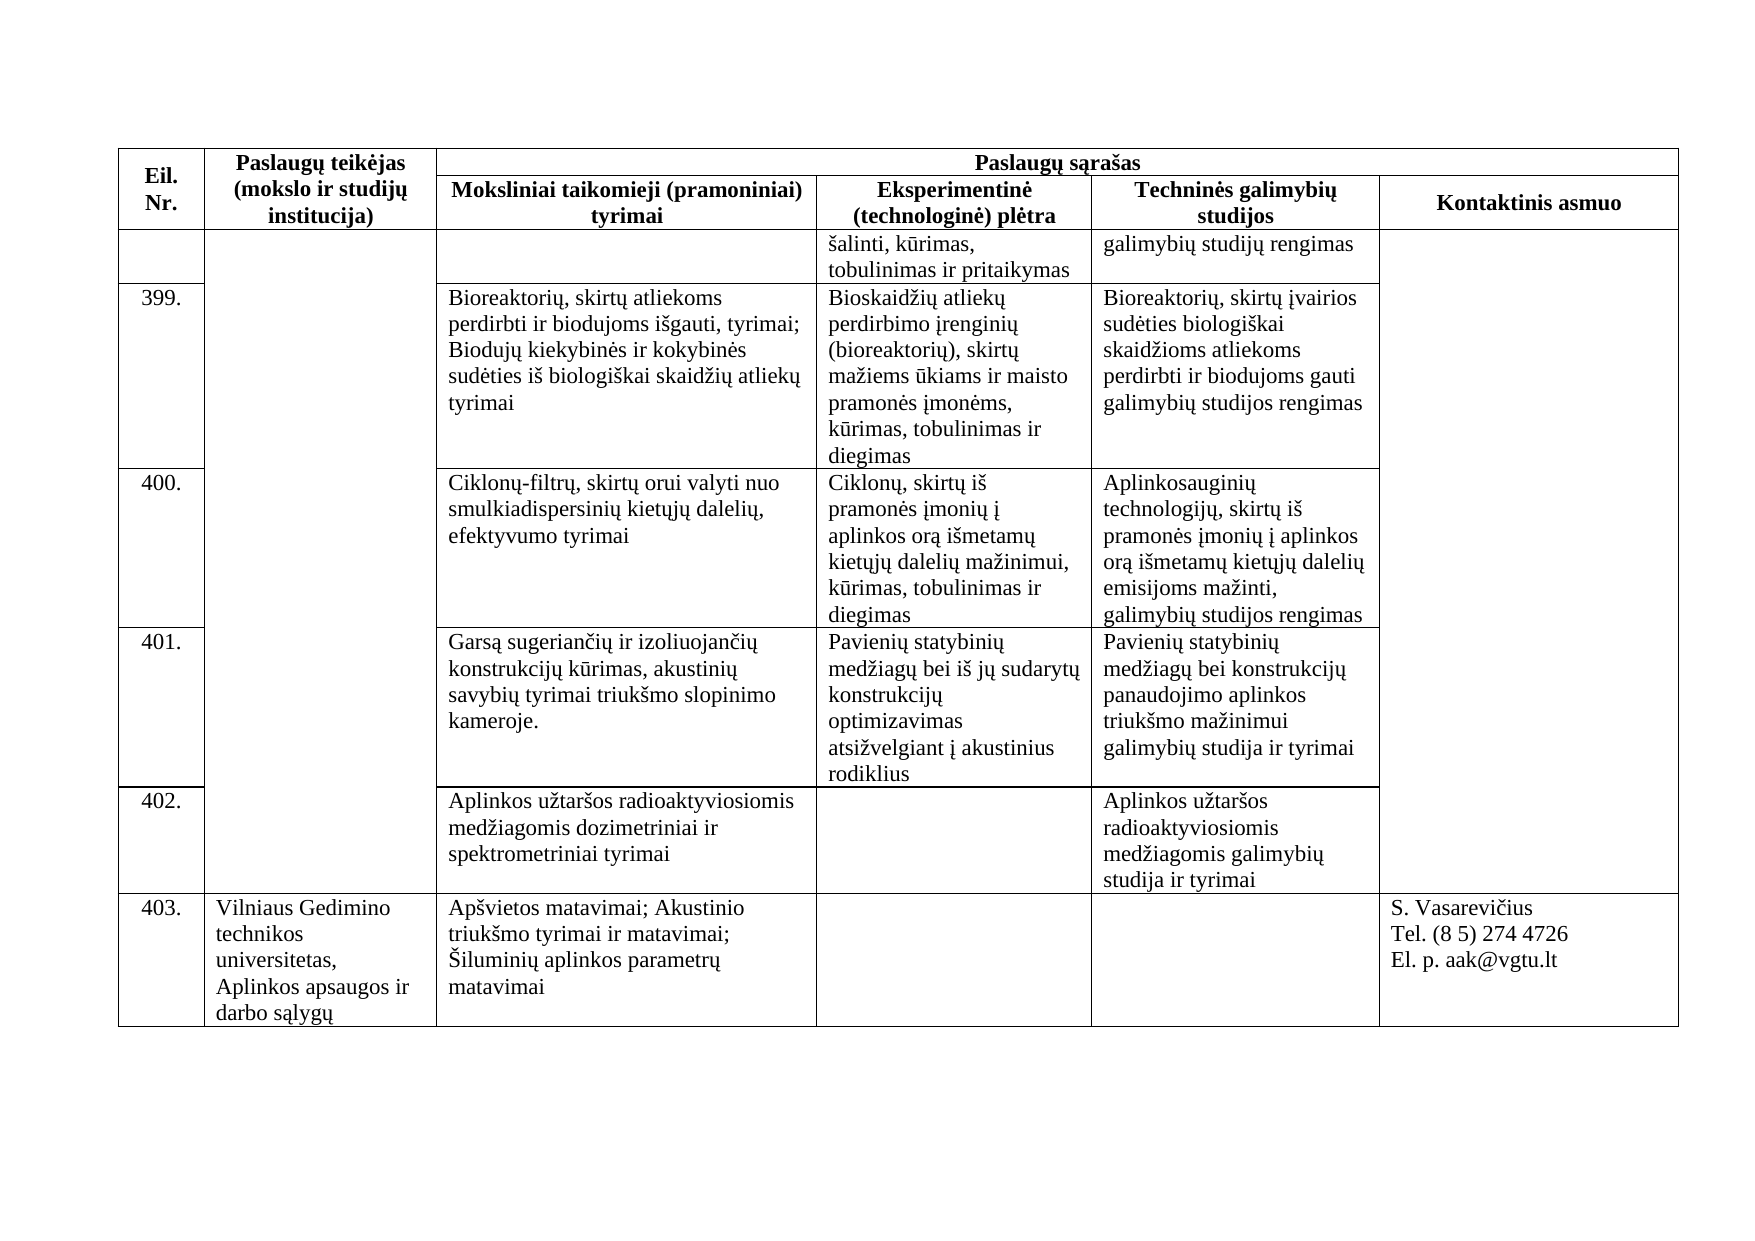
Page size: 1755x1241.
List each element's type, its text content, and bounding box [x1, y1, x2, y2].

table_cell Ciklonų, skirtų iš pramonės įmonių į aplinkos orą išmetamų kietųjų dalelių mažinimui, kūrimas, tobulinimas ir diegimas [817, 469, 1091, 627]
table_cell Eksperimentinė (technologinė) plėtra [817, 176, 1091, 229]
table_cell S. Vasarevičius Tel. (8 5) 274 4726 El. p. aak@vgtu.lt [1380, 894, 1678, 1026]
table_cell Bioreaktorių, skirtų atliekoms perdirbti ir biodujoms išgauti, tyrimai; Biodujų kiekybinės ir kokybinės sudėties iš biologiškai skaidžių atliekų tyrimai [437, 284, 816, 468]
table_cell Apšvietos matavimai; Akustinio triukšmo tyrimai ir matavimai; Šiluminių aplinkos parametrų matavimai [437, 894, 816, 1026]
table_cell Garsą sugeriančių ir izoliuojančių konstrukcijų kūrimas, akustinių savybių tyrimai triukšmo slopinimo kameroje. [437, 628, 816, 786]
table_cell [1380, 230, 1678, 893]
table_cell Kontaktinis asmuo [1380, 176, 1678, 229]
table_header Paslaugų sąrašas [437, 149, 1678, 175]
table_cell Aplinkos užtaršos radioaktyviosiomis medžiagomis galimybių studija ir tyrimai [1092, 788, 1379, 893]
table_cell [437, 230, 816, 282]
table_cell [1092, 894, 1379, 1026]
table_cell 400. [119, 469, 204, 627]
table_cell Vilniaus Gedimino technikos universitetas, Aplinkos apsaugos ir darbo sąlygų [205, 894, 436, 1026]
table_cell Aplinkosauginių technologijų, skirtų iš pramonės įmonių į aplinkos orą išmetamų kietųjų dalelių emisijoms mažinti, galimybių studijos rengimas [1092, 469, 1379, 627]
table_cell [817, 894, 1091, 1026]
table_cell 402. [119, 788, 204, 893]
table_cell 401. [119, 628, 204, 786]
table_cell [817, 788, 1091, 893]
table_cell Techninės galimybių studijos [1092, 176, 1379, 229]
table_cell Moksliniai taikomieji (pramoniniai) tyrimai [437, 176, 816, 229]
table_cell Bioskaidžių atliekų perdirbimo įrenginių (bioreaktorių), skirtų mažiems ūkiams ir maisto pramonės įmonėms, kūrimas, tobulinimas ir diegimas [817, 284, 1091, 468]
table_cell 403. [119, 894, 204, 1026]
table_cell Aplinkos užtaršos radioaktyviosiomis medžiagomis dozimetriniai ir spektrometriniai tyrimai [437, 788, 816, 893]
table_header Eil. Nr. [119, 149, 204, 229]
table_cell Pavienių statybinių medžiagų bei iš jų sudarytų konstrukcijų optimizavimas atsižvelgiant į akustinius rodiklius [817, 628, 1091, 786]
table_cell Pavienių statybinių medžiagų bei konstrukcijų panaudojimo aplinkos triukšmo mažinimui galimybių studija ir tyrimai [1092, 628, 1379, 786]
table_header Paslaugų teikėjas (mokslo ir studijų institucija) [205, 149, 436, 229]
table_cell šalinti, kūrimas, tobulinimas ir pritaikymas [817, 230, 1091, 282]
table_cell 399. [119, 284, 204, 468]
table_cell Ciklonų-filtrų, skirtų orui valyti nuo smulkiadispersinių kietųjų dalelių, efektyvumo tyrimai [437, 469, 816, 627]
table_cell galimybių studijų rengimas [1092, 230, 1379, 282]
table_cell [119, 230, 204, 282]
table_cell Bioreaktorių, skirtų įvairios sudėties biologiškai skaidžioms atliekoms perdirbti ir biodujoms gauti galimybių studijos rengimas [1092, 284, 1379, 468]
table_cell [205, 230, 436, 893]
